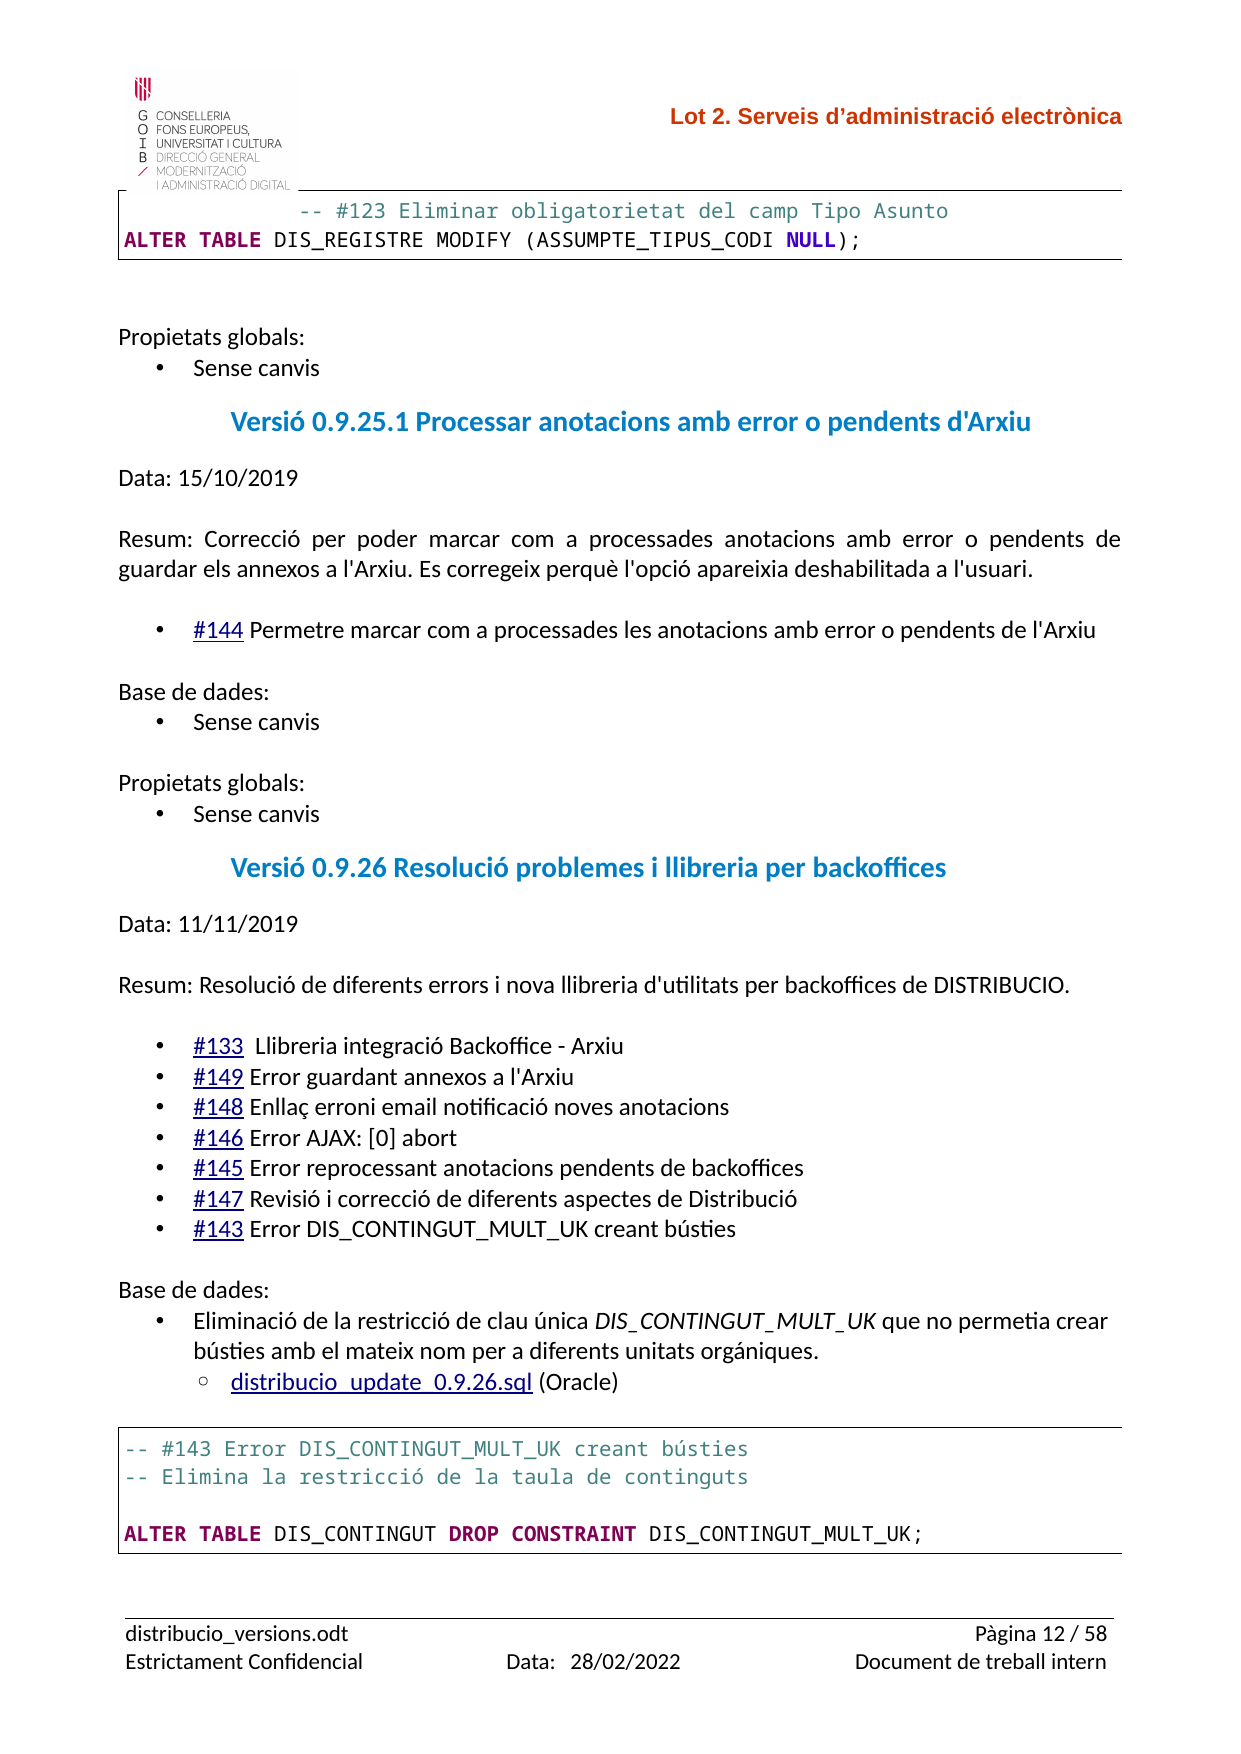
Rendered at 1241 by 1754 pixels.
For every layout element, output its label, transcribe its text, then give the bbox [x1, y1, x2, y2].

list #144 Permetre marcar com a processades les anotacions amb error o pendents de l'Arxiu [156, 615, 1122, 645]
list #147 Revisió i correcció de diferents aspectes de Distribució [156, 1183, 1122, 1213]
list Sense canvis [156, 706, 1122, 737]
text Propietats globals: [118, 321, 1122, 352]
list #133 Llibreria integració Backoffice - Arxiu [156, 1030, 1122, 1061]
text Data: 15/10/2019 [118, 462, 1122, 493]
subtitle Versió 0.9.25.1 Processar anotacions amb error o pendents d'Arxiu [153, 403, 1122, 438]
list distribucio_update_0.9.26.sql (Oracle) [193, 1366, 1122, 1397]
table_header -- #123 Eliminar obligatorietat del camp Tipo Asunto ALTER TABLE DIS_REGISTRE MODIFY (ASSUMPTE_TIPUS_CODI NULL); [119, 191, 1122, 259]
text Resum: Correcció per poder marcar com a processades anotacions amb error o pendents de guardar els annexos a l'Arxiu. Es corregeix perquè l'opció apareixia deshabilitada a l'usuari. [118, 523, 1122, 584]
text Base de dades: [118, 676, 1122, 706]
list Sense canvis [156, 352, 1122, 382]
list Eliminació de la restricció de clau única DIS_CONTINGUT_MULT_UK que no permetia crear bústies amb el mateix nom per a diferents unitats orgániques. [156, 1305, 1122, 1366]
text Resum: Resolució de diferents errors i nova llibreria d'utilitats per backoffices de DISTRIBUCIO. [118, 969, 1122, 1000]
text Base de dades: [118, 1274, 1122, 1305]
subtitle Versió 0.9.26 Resolució problemes i llibreria per backoffices [153, 849, 1122, 884]
list #149 Error guardant annexos a l'Arxiu [156, 1061, 1122, 1091]
list #148 Enllaç erroni email notificació noves anotacions [156, 1091, 1122, 1122]
text Data: 11/11/2019 [118, 908, 1122, 939]
text Propietats globals: [118, 767, 1122, 798]
list #145 Error reprocessant anotacions pendents de backoffices [156, 1152, 1122, 1183]
list Sense canvis [156, 798, 1122, 828]
table_header -- #143 Error DIS_CONTINGUT_MULT_UK creant bústies -- Elimina la restricció de la taula de continguts ALTER TABLE DIS_CONTINGUT DROP CONSTRAINT DIS_CONTINGUT_MULT_UK; [119, 1428, 1122, 1553]
picture [126, 70, 299, 197]
list #143 Error DIS_CONTINGUT_MULT_UK creant bústies [156, 1213, 1122, 1244]
list #146 Error AJAX: [0] abort [156, 1122, 1122, 1152]
